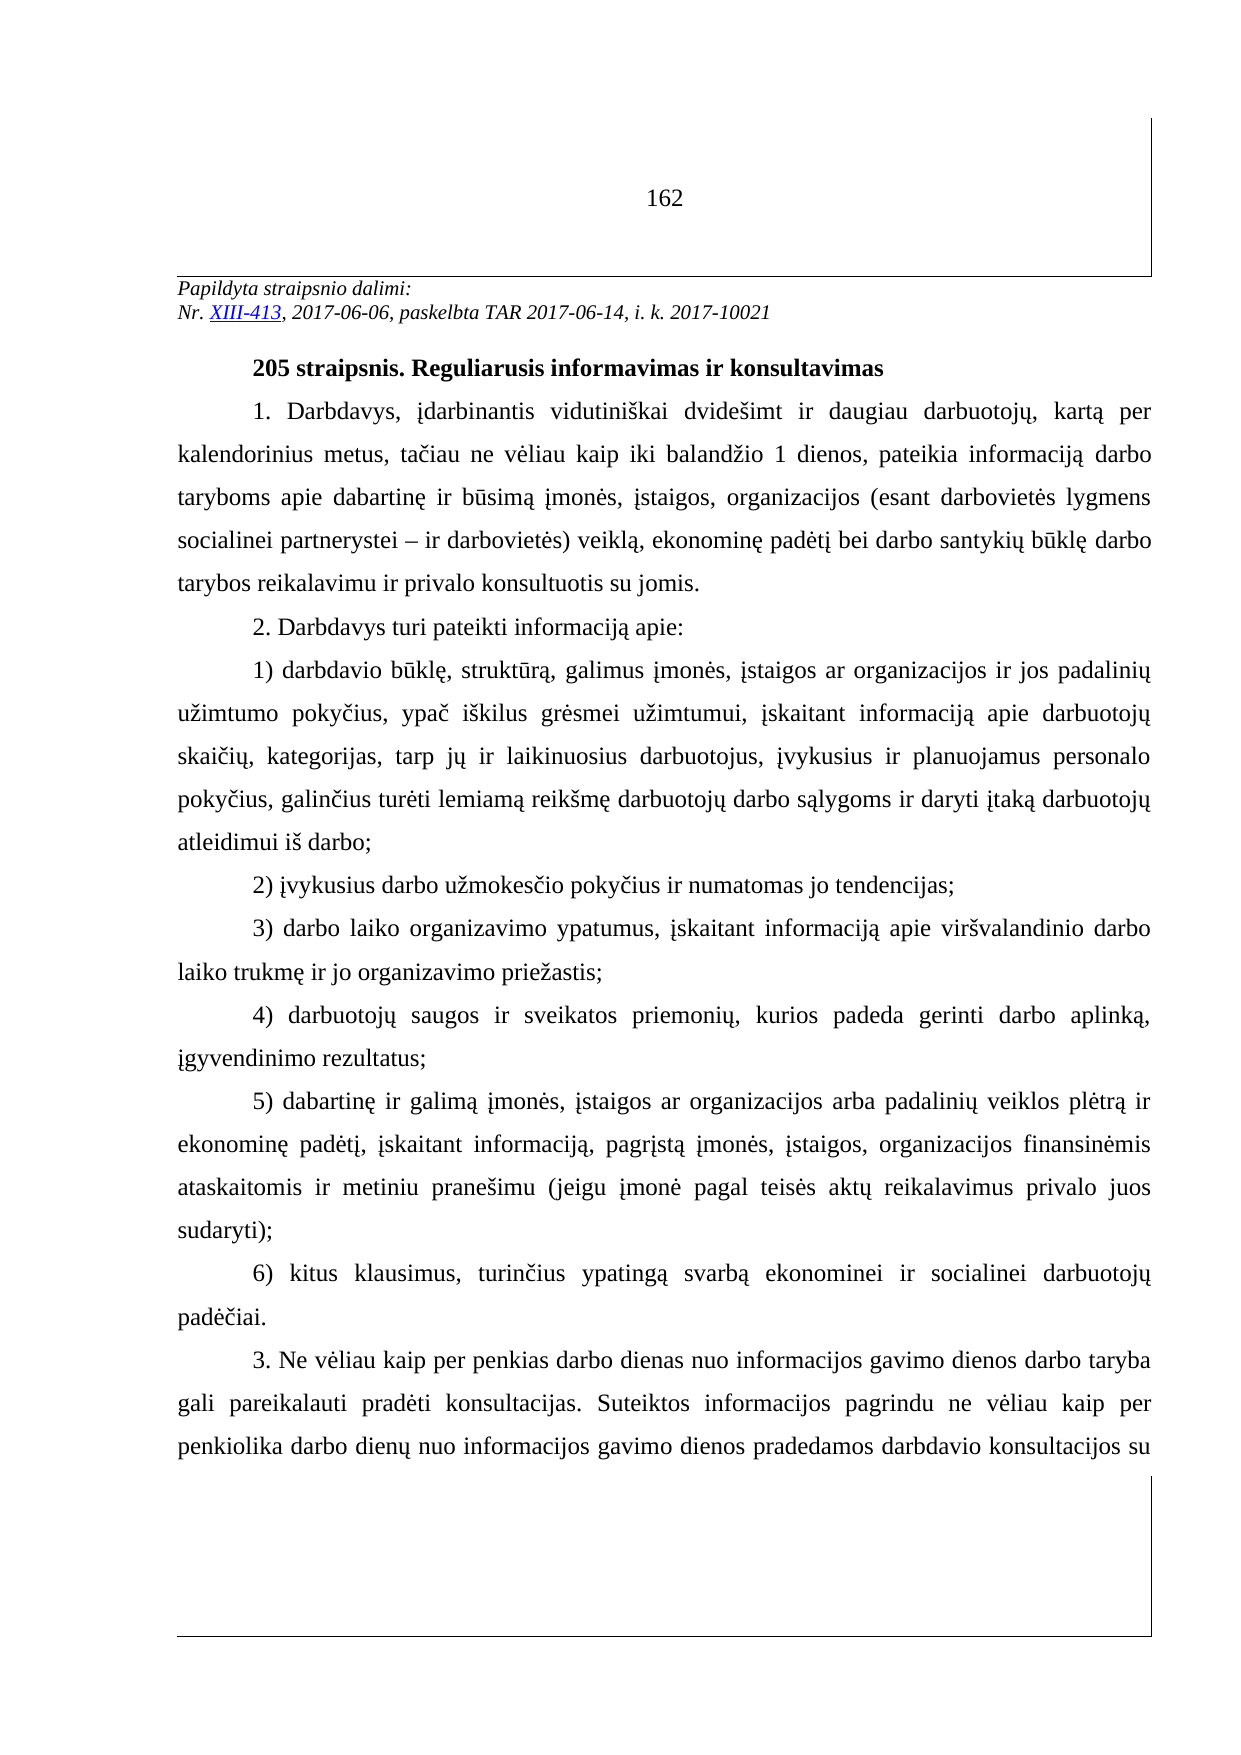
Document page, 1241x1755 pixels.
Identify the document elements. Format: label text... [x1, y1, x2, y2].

text 5) dabartinę ir galimą įmonės, įstaigos ar organizacijos arba padalinių veiklos plėtrą ir ekonominę padėtį, įskaitant informaciją, pagrįstą įmonės, įstaigos, organizacijos finansinėmis ataskaitomis ir metiniu pranešimu (jeigu įmonė pagal teisės aktų reikalavimus privalo juos sudaryti); [177, 1086, 1152, 1244]
text 3. Ne vėliau kaip per penkias darbo dienas nuo informacijos gavimo dienos darbo taryba gali pareikalauti pradėti konsultacijas. Suteiktos informacijos pagrindu ne vėliau kaip per penkiolika darbo dienų nuo informacijos gavimo dienos pradedamos darbdavio konsultacijos su [177, 1345, 1152, 1460]
text 1. Darbdavys, įdarbinantis vidutiniškai dvidešimt ir daugiau darbuotojų, kartą per kalendorinius metus, tačiau ne vėliau kaip iki balandžio 1 dienos, pateikia informaciją darbo taryboms apie dabartinę ir būsimą įmonės, įstaigos, organizacijos (esant darbovietės lygmens socialinei partnerystei – ir darbovietės) veiklą, ekonominę padėtį bei darbo santykių būklę darbo tarybos reikalavimu ir privalo konsultuotis su jomis. [177, 396, 1152, 597]
text 3) darbo laiko organizavimo ypatumus, įskaitant informaciją apie viršvalandinio darbo laiko trukmę ir jo organizavimo priežastis; [177, 913, 1152, 985]
text 6) kitus klausimus, turinčius ypatingą svarbą ekonominei ir socialinei darbuotojų padėčiai. [177, 1258, 1152, 1330]
text 1) darbdavio būklę, struktūrą, galimus įmonės, įstaigos ar organizacijos ir jos padalinių užimtumo pokyčius, ypač iškilus grėsmei užimtumui, įskaitant informaciją apie darbuotojų skaičių, kategorijas, tarp jų ir laikinuosius darbuotojus, įvykusius ir planuojamus personalo pokyčius, galinčius turėti lemiamą reikšmę darbuotojų darbo sąlygoms ir daryti įtaką darbuotojų atleidimui iš darbo; [177, 655, 1152, 856]
text Papildyta straipsnio dalimi: [177, 276, 1152, 300]
text 4) darbuotojų saugos ir sveikatos priemonių, kurios padeda gerinti darbo aplinką, įgyvendinimo rezultatus; [177, 1000, 1152, 1072]
text 2) įvykusius darbo užmokesčio pokyčius ir numatomas jo tendencijas; [177, 870, 1152, 899]
text Nr. XIII-413, 2017-06-06, paskelbta TAR 2017-06-14, i. k. 2017-10021 [177, 300, 1152, 324]
subtitle 205 straipsnis. Reguliarusis informavimas ir konsultavimas [177, 353, 1152, 382]
text 2. Darbdavys turi pateikti informaciją apie: [177, 612, 1152, 640]
